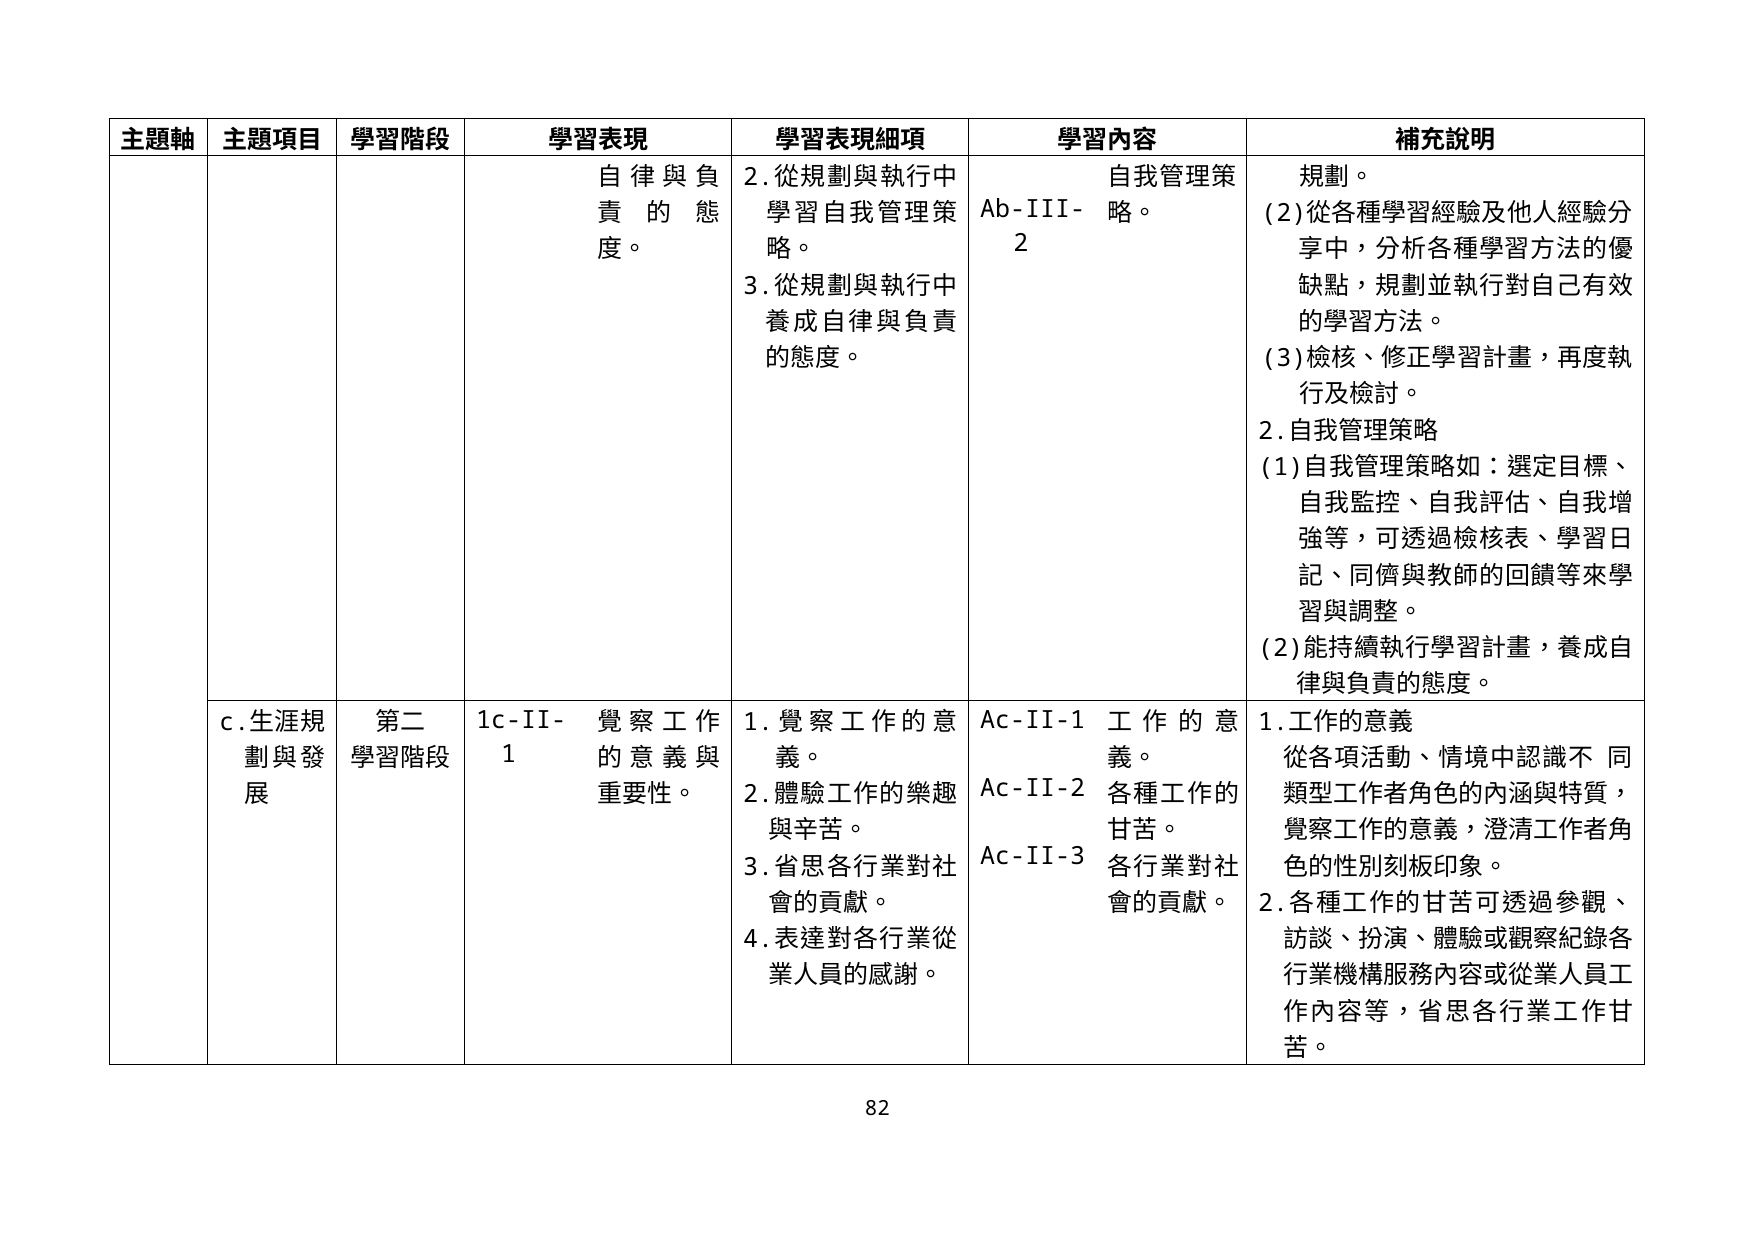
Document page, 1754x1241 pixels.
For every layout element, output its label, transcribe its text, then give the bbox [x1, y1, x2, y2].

table_header 主題軸 [110, 119, 207, 155]
table_header 主題項目 [208, 119, 336, 155]
table_cell 工作的意義。 各種工作的甘苦。 各行業對社會的貢獻。 [1096, 701, 1246, 1064]
table_cell 自律與負責的態度。 [586, 156, 731, 700]
table_cell Ab-III-2 [969, 156, 1096, 700]
table_cell 1.覺察工作的意義。 2.體驗工作的樂趣與辛苦。 3.省思各行業對社會的貢獻。 4.表達對各行業從業人員的感謝。 [732, 701, 968, 1064]
table_cell [465, 156, 586, 700]
table_header 學習表現細項 [732, 119, 968, 155]
table_header 學習表現 [465, 119, 731, 155]
table_cell 第二 學習階段 [337, 701, 464, 1064]
table_cell Ac-II-1 Ac-II-2 Ac-II-3 [969, 701, 1096, 1064]
table_header 學習階段 [337, 119, 464, 155]
table_cell 1.工作的意義 從各項活動、情境中認識不 同類型工作者角色的內涵與特質，覺察工作的意義，澄清工作者角色的性別刻板印象。 2.各種工作的甘苦可透過參觀、訪談、扮演、體驗或觀察紀錄各行業機構服務內容或從業人員工作內容等，省思各行業工作甘苦。 [1247, 701, 1644, 1064]
table_cell 規劃。 (2)從各種學習經驗及他人經驗分享中，分析各種學習方法的優缺點，規劃並執行對自己有效的學習方法。 (3)檢核、修正學習計畫，再度執行及檢討。 2.自我管理策略 (1)自我管理策略如：選定目標、自我監控、自我評估、自我增強等，可透過檢核表、學習日記、同儕與教師的回饋等來學習與調整。 (2)能持續執行學習計畫，養成自律與負責的態度。 [1247, 156, 1644, 700]
table_header 學習內容 [969, 119, 1246, 155]
table_cell c.生涯規劃與發展 [208, 701, 336, 1064]
table_cell [208, 156, 336, 700]
table_header 補充說明 [1247, 119, 1644, 155]
table_cell 覺察工作的意義與重要性。 [586, 701, 731, 1064]
table_cell 1c-II-1 [465, 701, 586, 1064]
table_cell [110, 156, 207, 1064]
table_cell [337, 156, 464, 700]
table_cell 自我管理策略。 [1096, 156, 1246, 700]
table_cell 2.從規劃與執行中學習自我管理策略。 3.從規劃與執行中養成自律與負責的態度。 [732, 156, 968, 700]
